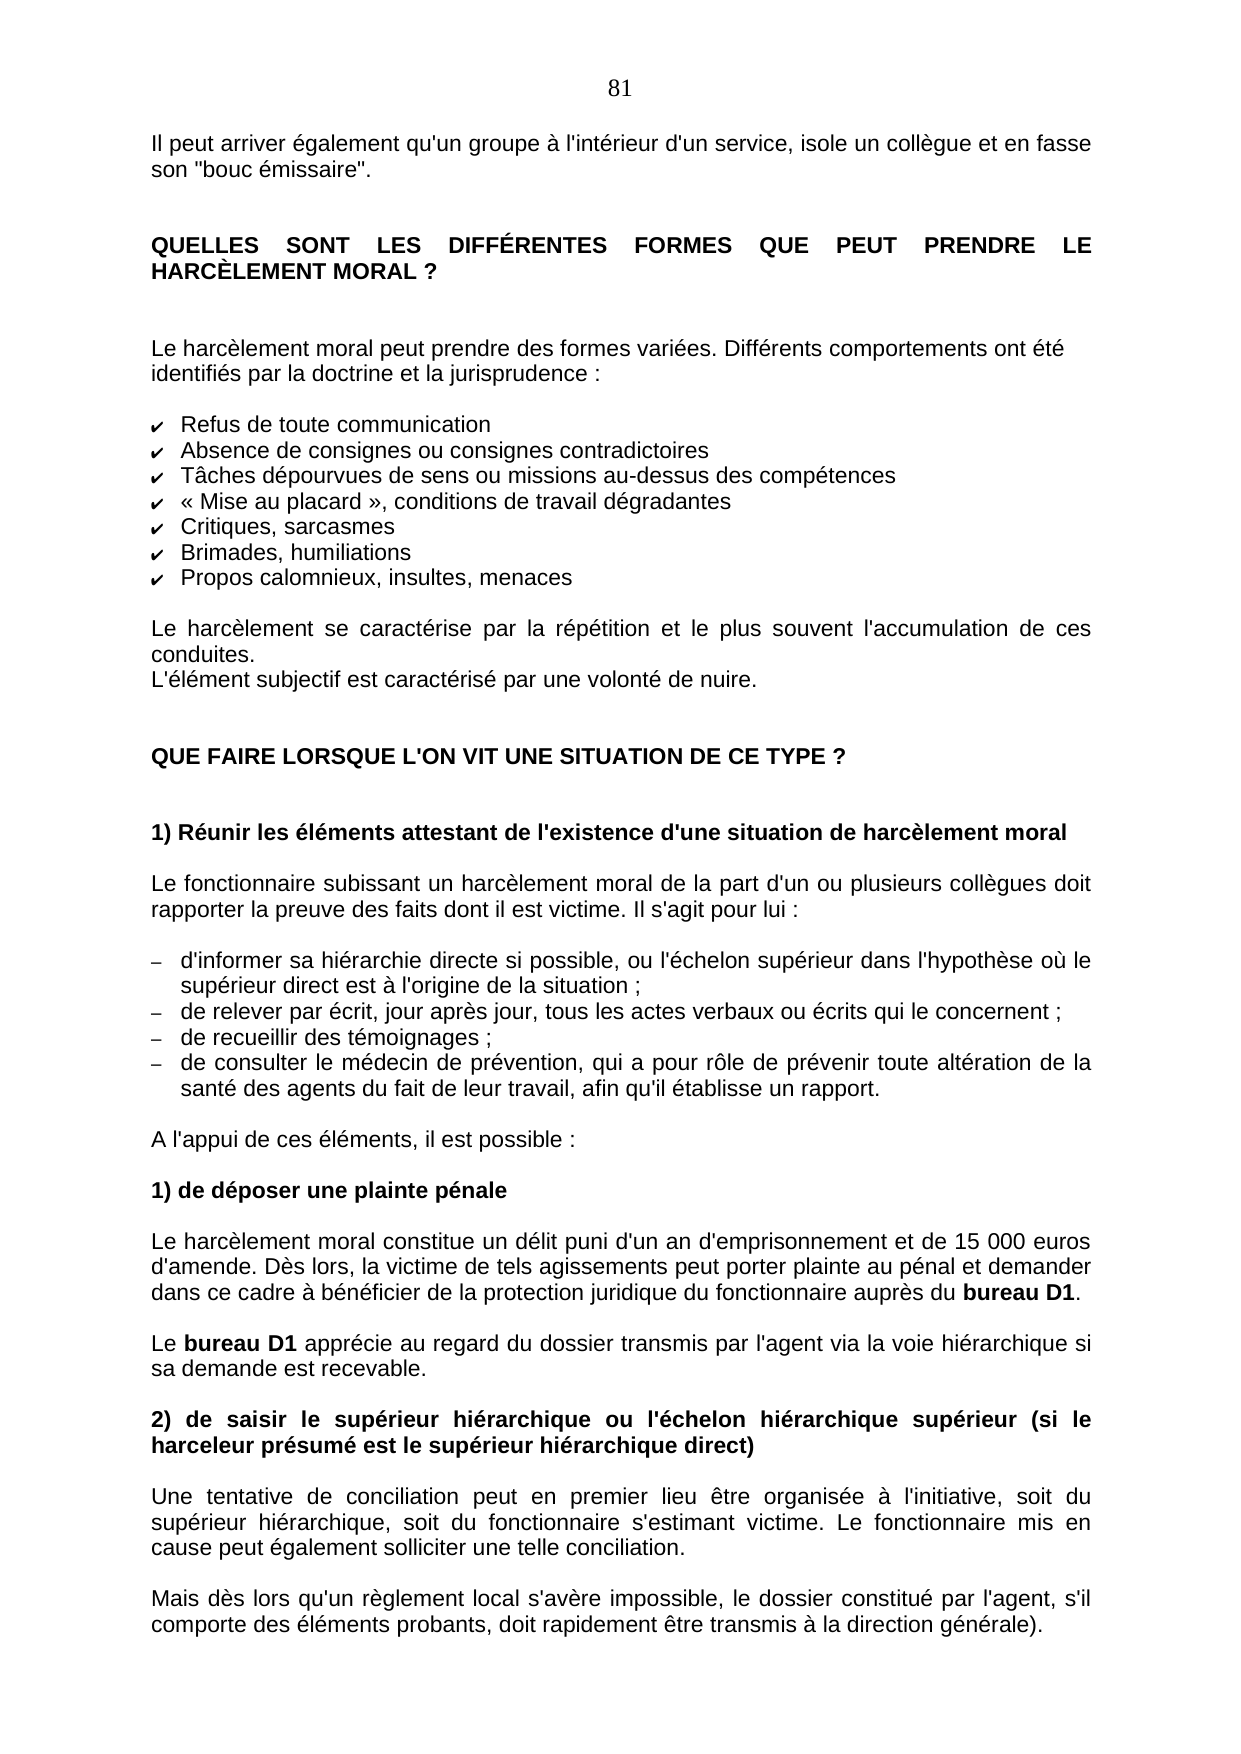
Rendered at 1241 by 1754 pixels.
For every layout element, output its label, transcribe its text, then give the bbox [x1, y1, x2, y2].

text Le fonctionnaire subissant un harcèlement moral de la part d'un ou plusieurs collègues doit rapporter la preuve des faits dont il est victime. Il s'agit pour lui : [151, 871, 1092, 922]
list de recueillir des témoignages ; [151, 1024, 1092, 1050]
text Le harcèlement moral peut prendre des formes variées. Différents comportements ont été identifiés par la doctrine et la jurisprudence : [151, 335, 1092, 386]
text L'élément subjectif est caractérisé par une volonté de nuire. [151, 667, 1092, 692]
text 1) Réunir les éléments attestant de l'existence d'une situation de harcèlement moral [151, 820, 1092, 846]
text Il peut arriver également qu'un groupe à l'intérieur d'un service, isole un collègue et en fasse son "bouc émissaire". [151, 131, 1092, 182]
list « Mise au placard », conditions de travail dégradantes [151, 488, 1092, 514]
list Propos calomnieux, insultes, menaces [151, 565, 1092, 590]
list Brimades, humiliations [151, 539, 1092, 565]
text QUELLES SONT LES DIFFÉRENTES FORMES QUE PEUT PRENDRE LE HARCÈLEMENT MORAL ? [151, 233, 1092, 284]
list de relever par écrit, jour après jour, tous les actes verbaux ou écrits qui le concernent ; [151, 999, 1092, 1024]
list d'informer sa hiérarchie directe si possible, ou l'échelon supérieur dans l'hypothèse où le supérieur direct est à l'origine de la situation ; [151, 948, 1092, 999]
text Le harcèlement moral constitue un délit puni d'un an d'emprisonnement et de 15 000 euros d'amende. Dès lors, la victime de tels agissements peut porter plainte au pénal et demander dans ce cadre à bénéficier de la protection juridique du fonctionnaire auprès du bureau D1. [151, 1228, 1092, 1305]
text A l'appui de ces éléments, il est possible : [151, 1126, 1092, 1152]
list Refus de toute communication [151, 412, 1092, 437]
text 2) de saisir le supérieur hiérarchique ou l'échelon hiérarchique supérieur (si le harceleur présumé est le supérieur hiérarchique direct) [151, 1407, 1092, 1458]
text Mais dès lors qu'un règlement local s'avère impossible, le dossier constitué par l'agent, s'il comporte des éléments probants, doit rapidement être transmis à la direction générale). [151, 1586, 1092, 1637]
text Une tentative de conciliation peut en premier lieu être organisée à l'initiative, soit du supérieur hiérarchique, soit du fonctionnaire s'estimant victime. Le fonctionnaire mis en cause peut également solliciter une telle conciliation. [151, 1484, 1092, 1560]
text 1) de déposer une plainte pénale [151, 1177, 1092, 1203]
list Critiques, sarcasmes [151, 514, 1092, 539]
text QUE FAIRE LORSQUE L'ON VIT UNE SITUATION DE CE TYPE ? [151, 743, 1092, 769]
text Le bureau D1 apprécie au regard du dossier transmis par l'agent via la voie hiérarchique si sa demande est recevable. [151, 1331, 1092, 1382]
text Le harcèlement se caractérise par la répétition et le plus souvent l'accumulation de ces conduites. [151, 616, 1092, 667]
list Tâches dépourvues de sens ou missions au-dessus des compétences [151, 463, 1092, 488]
list de consulter le médecin de prévention, qui a pour rôle de prévenir toute altération de la santé des agents du fait de leur travail, afin qu'il établisse un rapport. [151, 1050, 1092, 1101]
list Absence de consignes ou consignes contradictoires [151, 437, 1092, 463]
